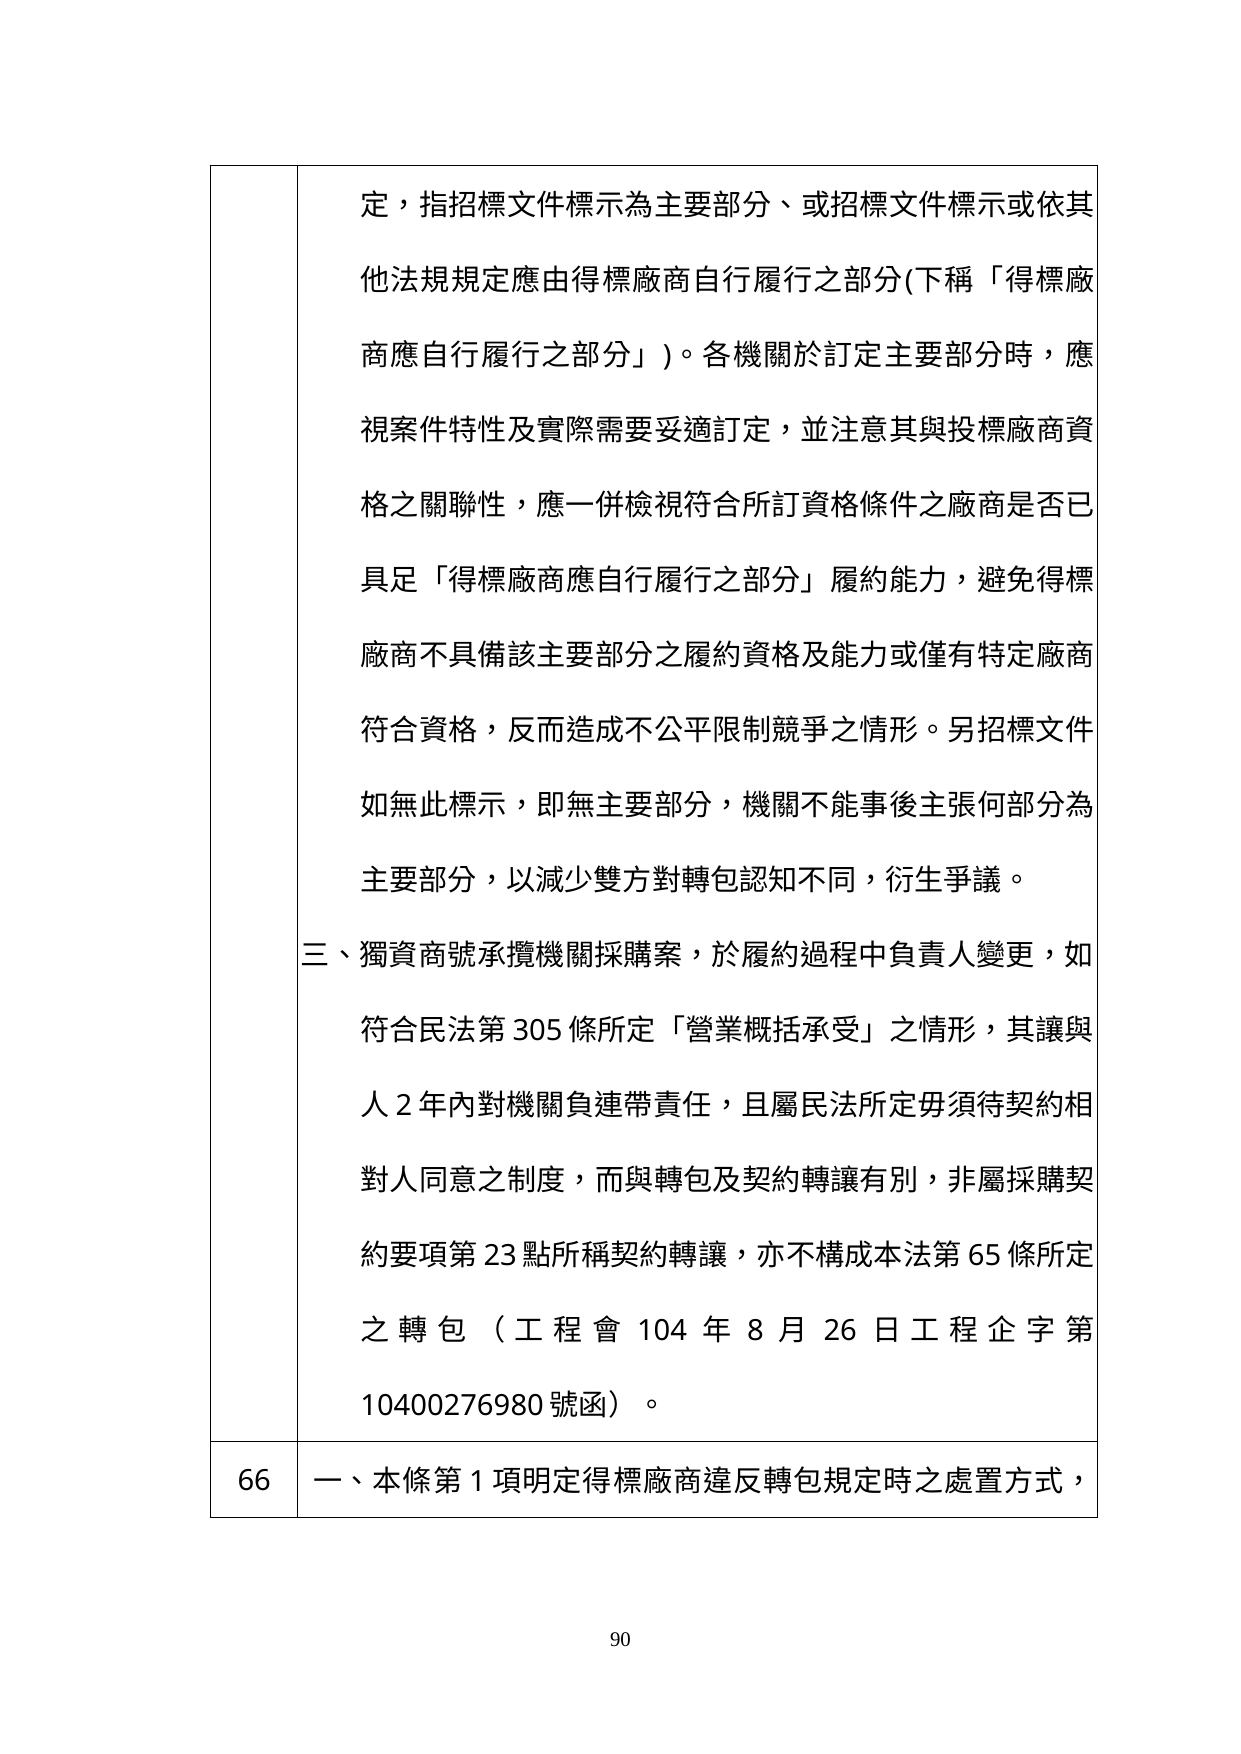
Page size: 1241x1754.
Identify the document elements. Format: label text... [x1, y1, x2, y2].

table_cell 66 [211, 1442, 297, 1517]
table_cell 本條第1項明定得標廠商違反轉包規定時之處置方式， [298, 1442, 1097, 1517]
table_cell 定，指招標文件標示為主要部分、或招標文件標示或依其他法規規定應由得標廠商自行履行之部分(下稱「得標廠商應自行履行之部分」)。各機關於訂定主要部分時，應視案件特性及實際需要妥適訂定，並注意其與投標廠商資格之關聯性，應一併檢視符合所訂資格條件之廠商是否已具足「得標廠商應自行履行之部分」履約能力，避免得標廠商不具備該主要部分之履約資格及能力或僅有特定廠商符合資格，反而造成不公平限制競爭之情形。另招標文件如無此標示，即無主要部分，機關不能事後主張何部分為主要部分，以減少雙方對轉包認知不同，衍生爭議。 三、獨資商號承攬機關採購案，於履約過程中負責人變更，如符合民法第305條所定「營業概括承受」之情形，其讓與人2年內對機關負連帶責任，且屬民法所定毋須待契約相對人同意之制度，而與轉包及契約轉讓有別，非屬採購契約要項第23點所稱契約轉讓，亦不構成本法第65條所定之轉包（工程會104年8月26日工程企字第10400276980號函）。 [298, 166, 1097, 1441]
table_cell [211, 166, 297, 1441]
